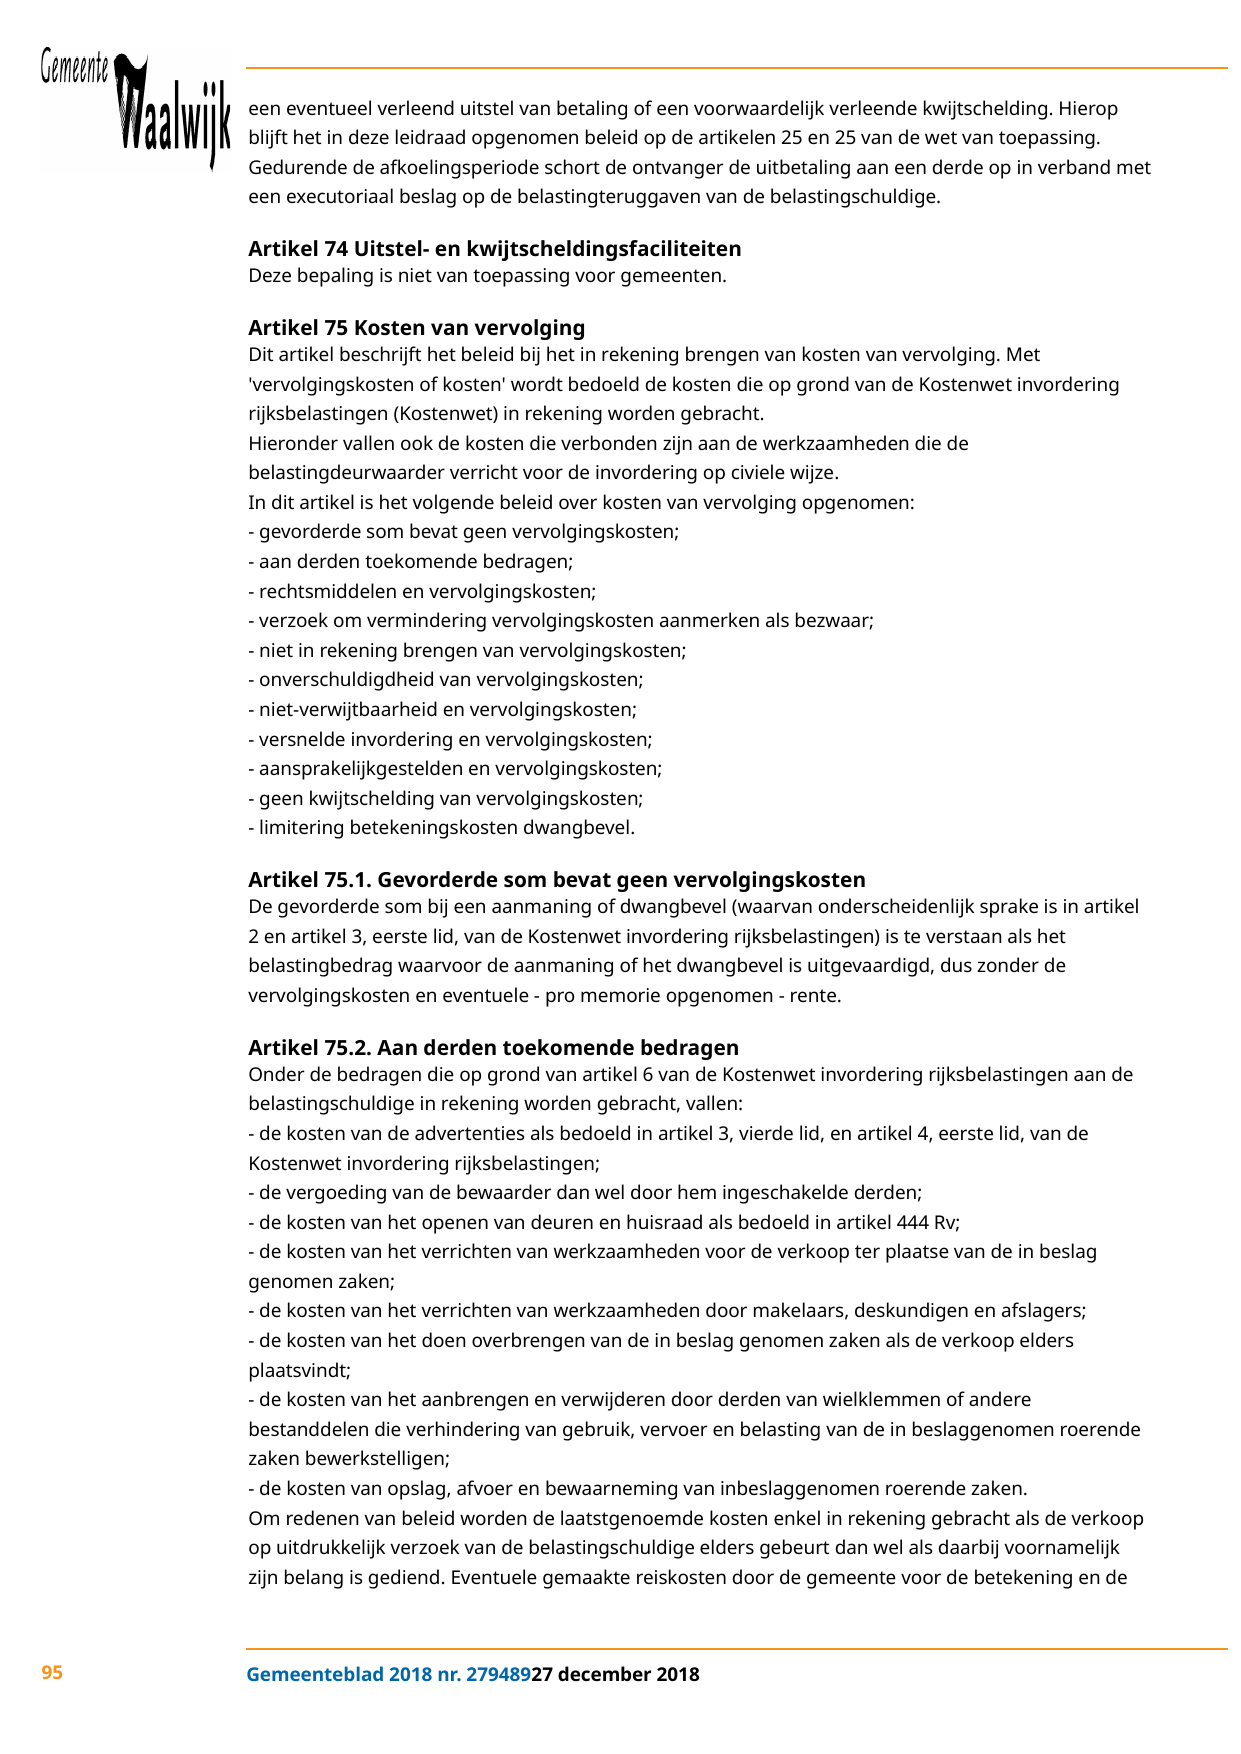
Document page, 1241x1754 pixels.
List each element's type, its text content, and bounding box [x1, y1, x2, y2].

text - aan derden toekomende bedragen; [248, 548, 1152, 574]
text - de kosten van de advertenties als bedoeld in artikel 3, vierde lid, en artikel 4, eerste lid, van de Kostenwet invordering rijksbelastingen; [248, 1120, 1152, 1176]
text De gevorderde som bij een aanmaning of dwangbevel (waarvan onderscheidenlijk sprake is in artikel 2 en artikel 3, eerste lid, van de Kostenwet invordering rijksbelastingen) is te verstaan als het belastingbedrag waarvoor de aanmaning of het dwangbevel is uitgevaardigd, dus zonder de vervolgingskosten en eventuele - pro memorie opgenomen - rente. [248, 893, 1152, 1008]
text - de vergoeding van de bewaarder dan wel door hem ingeschakelde derden; [248, 1179, 1152, 1205]
text Deze bepaling is niet van toepassing voor gemeenten. [248, 262, 1152, 288]
text Artikel 75.1. Gevorderde som bevat geen vervolgingskosten [248, 865, 1152, 893]
text - de kosten van het verrichten van werkzaamheden voor de verkoop ter plaatse van de in beslag genomen zaken; [248, 1238, 1152, 1294]
text - de kosten van het aanbrengen en verwijderen door derden van wielklemmen of andere bestanddelen die verhindering van gebruik, vervoer en belasting van de in beslaggenomen roerende zaken bewerkstelligen; [248, 1386, 1152, 1471]
text Dit artikel beschrijft het beleid bij het in rekening brengen van kosten van vervolging. Met 'vervolgingskosten of kosten' wordt bedoeld de kosten die op grond van de Kostenwet invordering rijksbelastingen (Kostenwet) in rekening worden gebracht. [248, 341, 1152, 426]
picture [41, 47, 231, 172]
text - aansprakelijkgestelden en vervolgingskosten; [248, 755, 1152, 781]
text - de kosten van het verrichten van werkzaamheden door makelaars, deskundigen en afslagers; [248, 1298, 1152, 1323]
text Artikel 75 Kosten van vervolging [248, 313, 1152, 341]
text - gevorderde som bevat geen vervolgingskosten; [248, 519, 1152, 544]
text een eventueel verleend uitstel van betaling of een voorwaardelijk verleende kwijtschelding. Hierop blijft het in deze leidraad opgenomen beleid op de artikelen 25 en 25 van de wet van toepassing. Gedurende de afkoelingsperiode schort de ontvanger de uitbetaling aan een derde op in verband met een executoriaal beslag op de belastingteruggaven van de belastingschuldige. [248, 95, 1152, 209]
text Om redenen van beleid worden de laatstgenoemde kosten enkel in rekening gebracht als de verkoop op uitdrukkelijk verzoek van de belastingschuldige elders gebeurt dan wel als daarbij voornamelijk zijn belang is gediend. Eventuele gemaakte reiskosten door de gemeente voor de betekening en de [248, 1505, 1152, 1590]
text - niet-verwijtbaarheid en vervolgingskosten; [248, 696, 1152, 722]
text - de kosten van het openen van deuren en huisraad als bedoeld in artikel 444 Rv; [248, 1209, 1152, 1235]
text Onder de bedragen die op grond van artikel 6 van de Kostenwet invordering rijksbelastingen aan de belastingschuldige in rekening worden gebracht, vallen: [248, 1061, 1152, 1116]
text - versnelde invordering en vervolgingskosten; [248, 726, 1152, 752]
text Hieronder vallen ook de kosten die verbonden zijn aan de werkzaamheden die de belastingdeurwaarder verricht voor de invordering op civiele wijze. [248, 430, 1152, 485]
text Artikel 74 Uitstel- en kwijtscheldingsfaciliteiten [248, 234, 1152, 262]
text - de kosten van het doen overbrengen van de in beslag genomen zaken als de verkoop elders plaatsvindt; [248, 1327, 1152, 1383]
text - onverschuldigdheid van vervolgingskosten; [248, 667, 1152, 692]
text - de kosten van opslag, afvoer en bewaarneming van inbeslaggenomen roerende zaken. [248, 1475, 1152, 1501]
text - limitering betekeningskosten dwangbevel. [248, 814, 1152, 840]
text - niet in rekening brengen van vervolgingskosten; [248, 637, 1152, 663]
text - verzoek om vermindering vervolgingskosten aanmerken als bezwaar; [248, 607, 1152, 633]
text Artikel 75.2. Aan derden toekomende bedragen [248, 1033, 1152, 1061]
text - geen kwijtschelding van vervolgingskosten; [248, 785, 1152, 811]
text - rechtsmiddelen en vervolgingskosten; [248, 578, 1152, 604]
text In dit artikel is het volgende beleid over kosten van vervolging opgenomen: [248, 489, 1152, 515]
